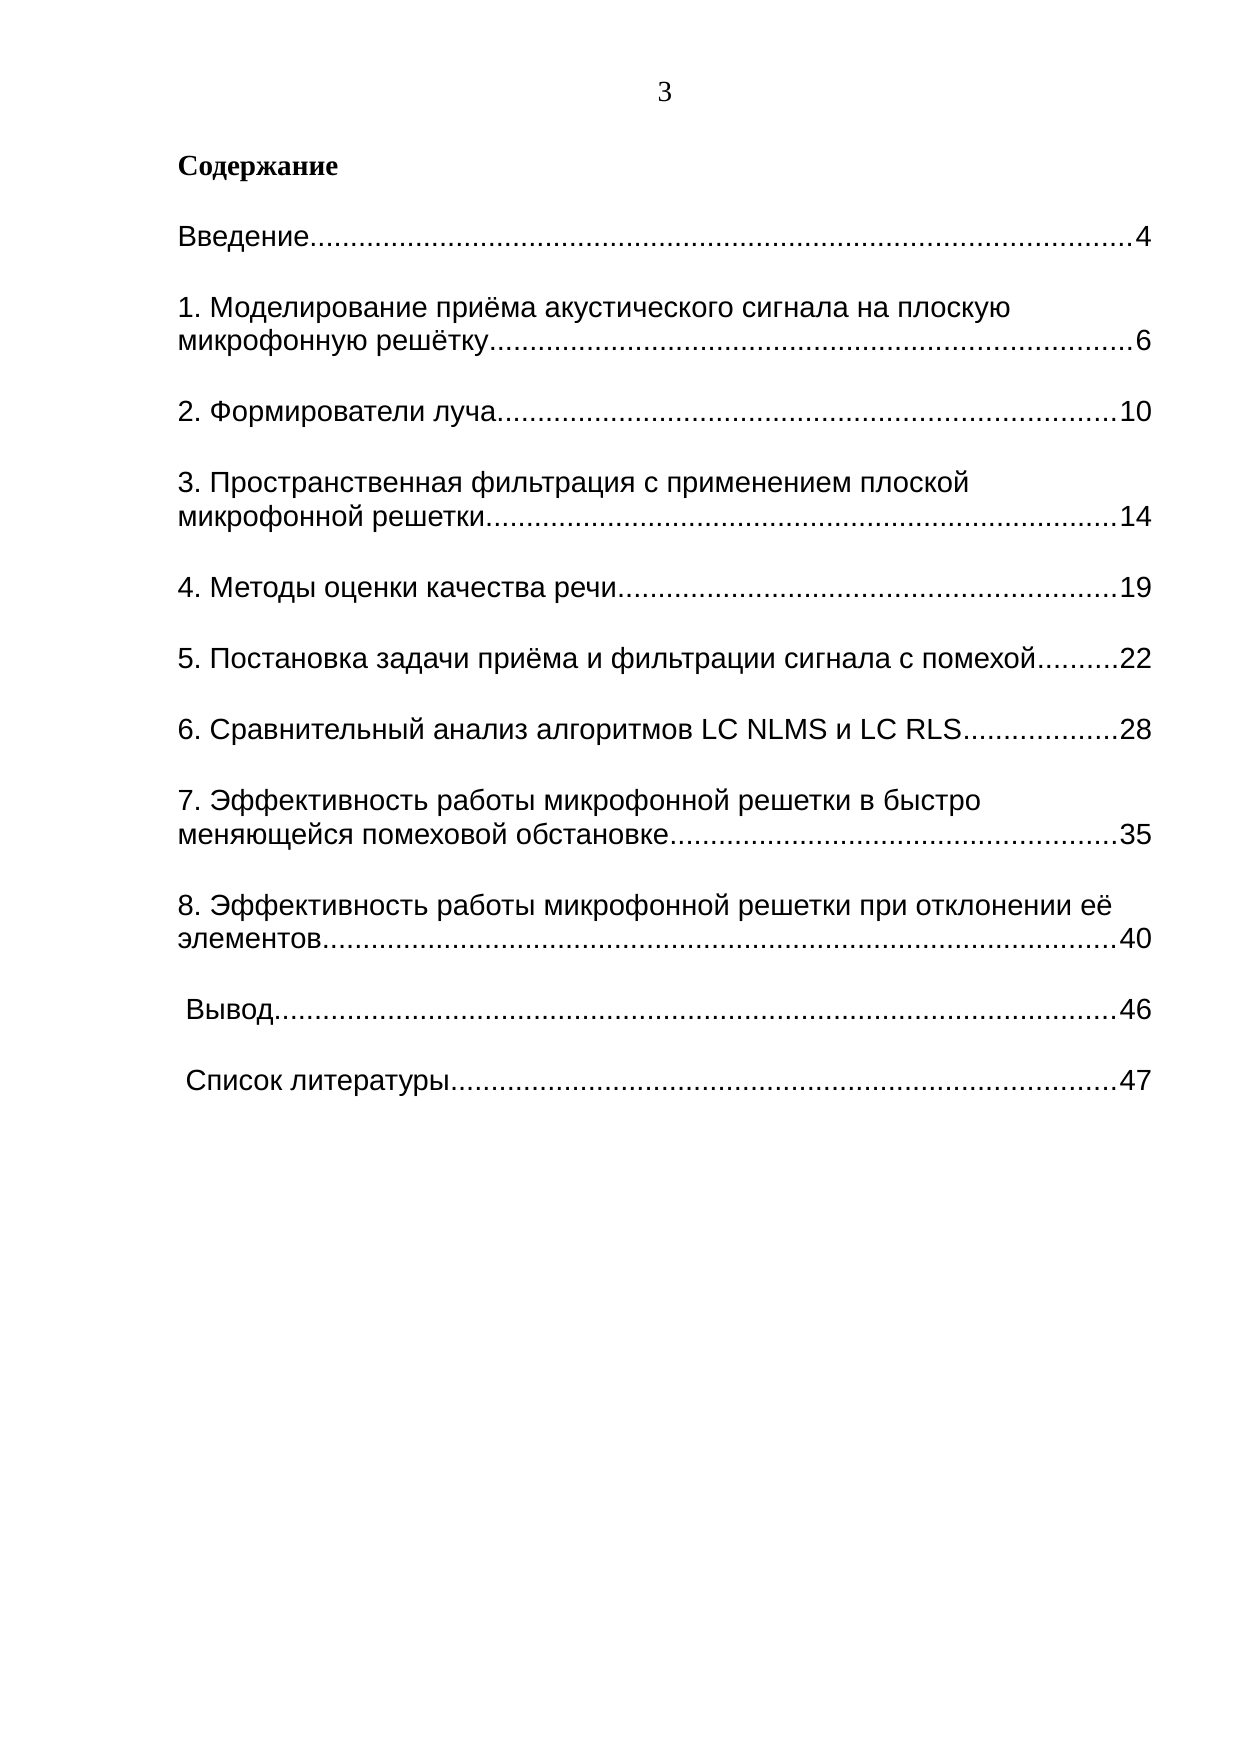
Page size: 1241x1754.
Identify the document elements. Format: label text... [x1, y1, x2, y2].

subtitle Вывод 46 [177, 992, 1152, 1026]
subtitle Введение 4 [177, 219, 1152, 252]
subtitle Список литературы 47 [177, 1063, 1152, 1097]
subtitle 4. Методы оценки качества речи 19 [177, 570, 1152, 603]
subtitle 1. Моделирование приёма акустического сигнала на плоскую микрофонную решётку 6 [177, 290, 1152, 357]
subtitle 8. Эффективность работы микрофонной решетки при отклонении её элементов 40 [177, 888, 1152, 955]
subtitle Содержание [177, 148, 1152, 181]
subtitle 3. Пространственная фильтрация с применением плоской микрофонной решетки 14 [177, 465, 1152, 532]
subtitle 5. Постановка задачи приёма и фильтрации сигнала с помехой 22 [177, 641, 1152, 674]
subtitle 6. Сравнительный анализ алгоритмов LC NLMS и LC RLS 28 [177, 712, 1152, 746]
subtitle 2. Формирователи луча 10 [177, 394, 1152, 428]
subtitle 7. Эффективность работы микрофонной решетки в быстро меняющейся помеховой обстановке 35 [177, 783, 1152, 850]
